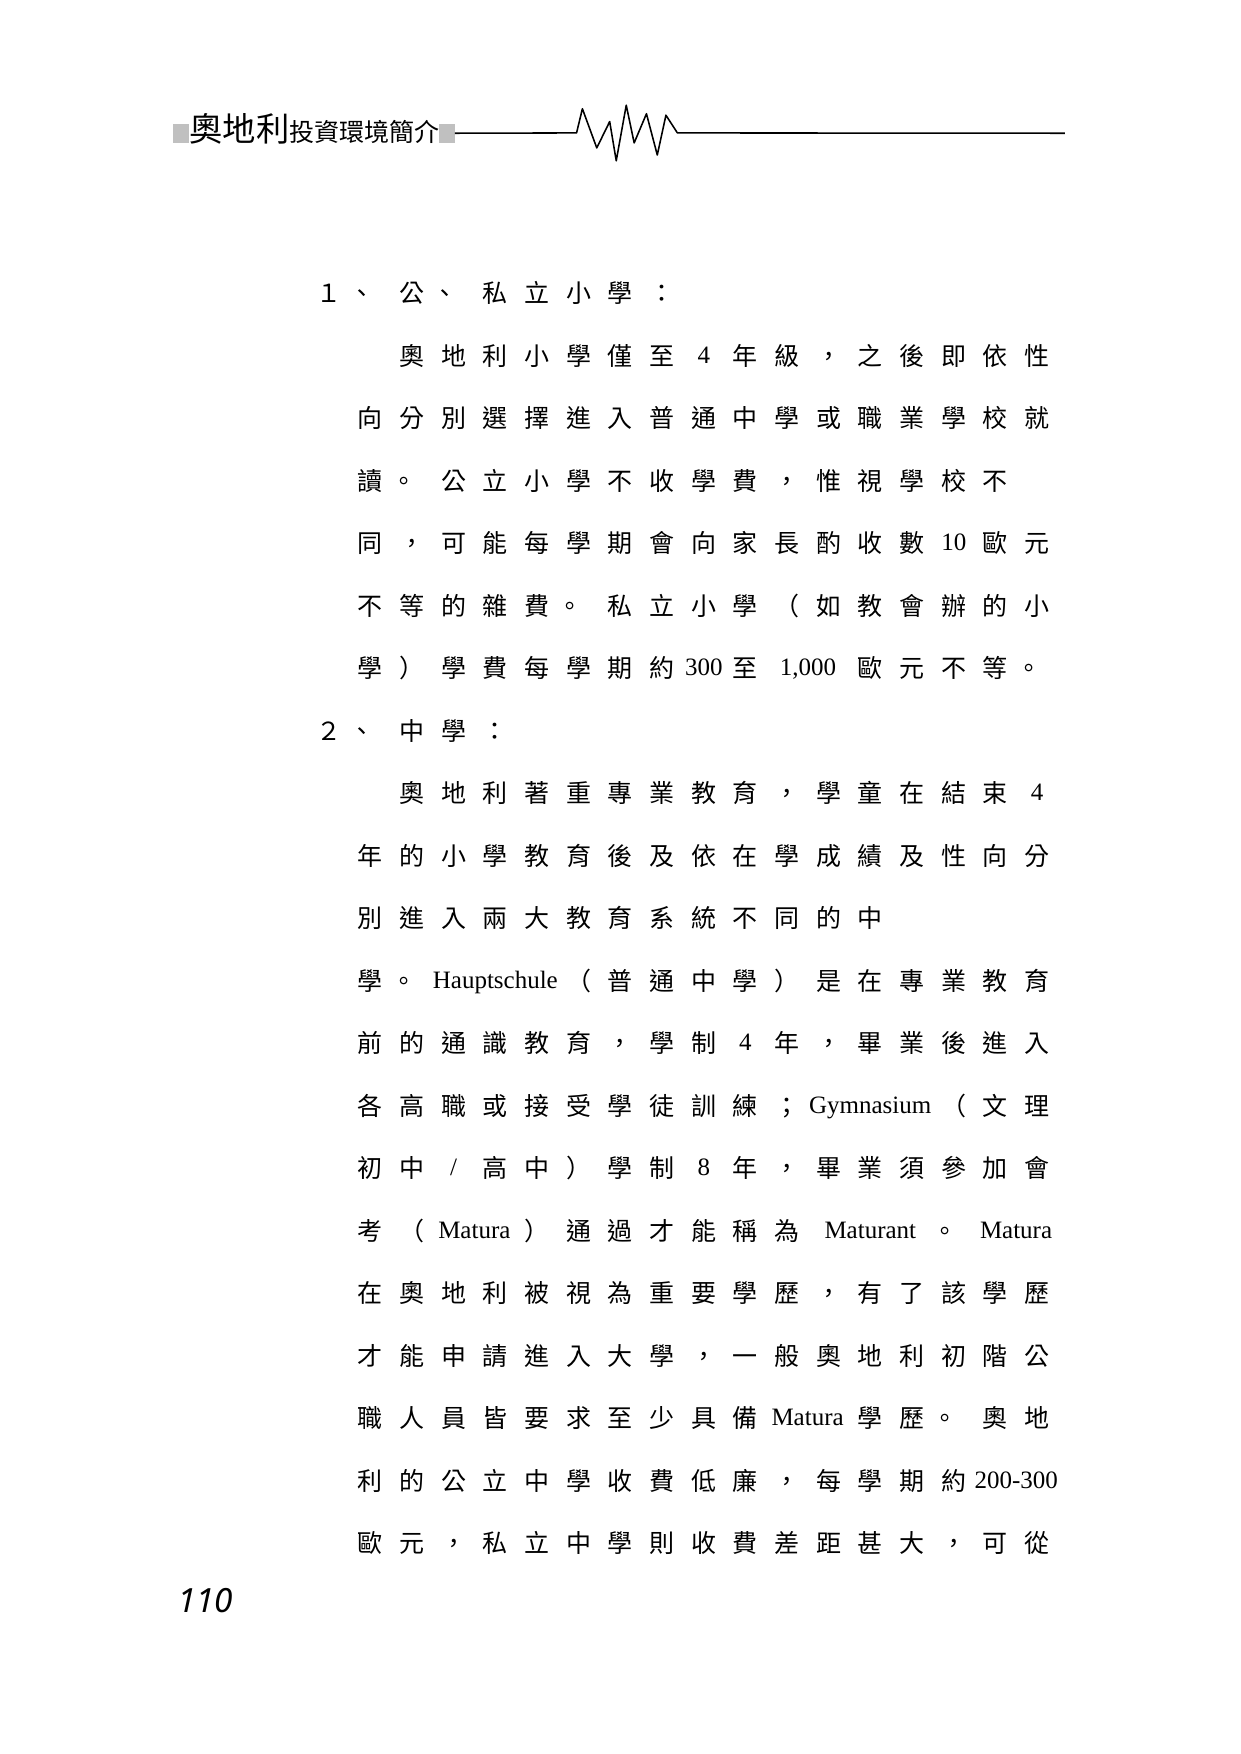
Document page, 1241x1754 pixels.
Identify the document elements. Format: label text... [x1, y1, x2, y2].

text 奧地利著重專業教育，學童在結束4年的小學教育後及依在學成績及性向分別進入兩大教育系統不同的中學。Hauptschule（普通中學）是在專業教育前的通識教育，學制4年，畢業後進入各高職或接受學徒訓練；Gymnasium（文理初中/高中）學制8年，畢業須參加會考（Matura）通過才能稱為Maturant。Matura在奧地利被視為重要學歷，有了該學歷才能申請進入大學，一般奧地利初階公職人員皆要求至少具備Matura學歷。奧地利的公立中學收費低廉，每學期約200-300歐元，私立中學則收費差距甚大，可從 [330, 750, 1058, 1563]
text 奧地利小學僅至4年級，之後即依性向分別選擇進入普通中學或職業學校就讀。公立小學不收學費，惟視學校不同，可能每學期會向家長酌收數10歐元不等的雜費。私立小學（如教會辦的小學）學費每學期約300至1,000歐元不等。 [330, 313, 1058, 688]
text １、公、私立小學： [281, 250, 1058, 313]
text ２、中學： [281, 688, 1058, 750]
